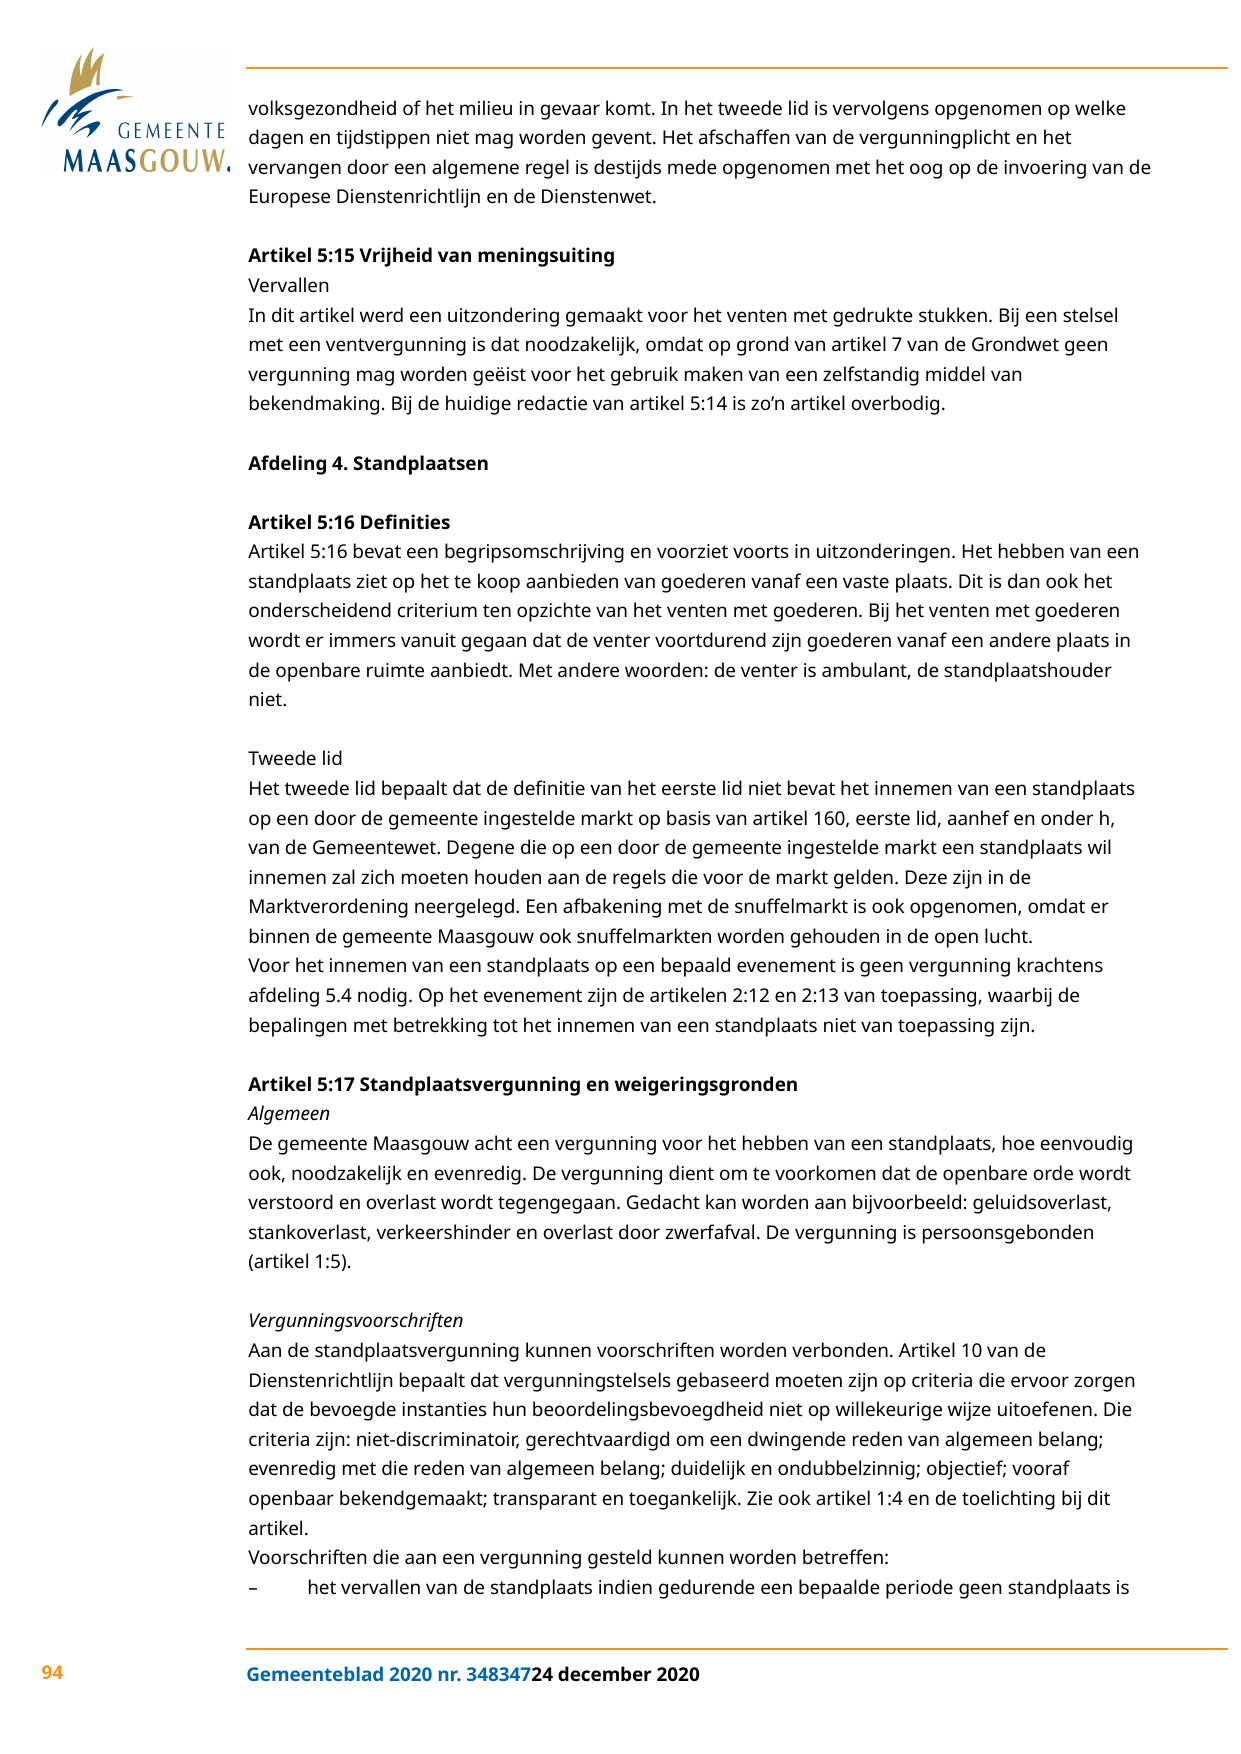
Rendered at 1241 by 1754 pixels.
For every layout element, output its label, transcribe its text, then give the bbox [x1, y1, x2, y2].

text Tweede lid [248, 746, 1152, 771]
text Algemeen [248, 1101, 1152, 1126]
text Het tweede lid bepaalt dat de definitie van het eerste lid niet bevat het innemen van een standplaats op een door de gemeente ingestelde markt op basis van artikel 160, eerste lid, aanhef en onder h, van de Gemeentewet. Degene die op een door de gemeente ingestelde markt een standplaats wil innemen zal zich moeten houden aan de regels die voor de markt gelden. Deze zijn in de Marktverordening neergelegd. Een afbakening met de snuffelmarkt is ook opgenomen, omdat er binnen de gemeente Maasgouw ook snuffelmarkten worden gehouden in de open lucht. [248, 775, 1152, 949]
text Artikel 5:15 Vrijheid van meningsuiting [248, 243, 1152, 268]
text Afdeling 4. Standplaatsen [248, 450, 1152, 476]
text volksgezondheid of het milieu in gevaar komt. In het tweede lid is vervolgens opgenomen op welke dagen en tijdstippen niet mag worden gevent. Het afschaffen van de vergunningplicht en het vervangen door een algemene regel is destijds mede opgenomen met het oog op de invoering van de Europese Dienstenrichtlijn en de Dienstenwet. [248, 95, 1152, 209]
text De gemeente Maasgouw acht een vergunning voor het hebben van een standplaats, hoe eenvoudig ook, noodzakelijk en evenredig. De vergunning dient om te voorkomen dat de openbare orde wordt verstoord en overlast wordt tegengegaan. Gedacht kan worden aan bijvoorbeeld: geluidsoverlast, stankoverlast, verkeershinder en overlast door zwerfafval. De vergunning is persoonsgebonden (artikel 1:5). [248, 1130, 1152, 1274]
picture [41, 47, 231, 172]
text Aan de standplaatsvergunning kunnen voorschriften worden verbonden. Artikel 10 van de Dienstenrichtlijn bepaalt dat vergunningstelsels gebaseerd moeten zijn op criteria die ervoor zorgen dat de bevoegde instanties hun beoordelingsbevoegdheid niet op willekeurige wijze uitoefenen. Die criteria zijn: niet-discriminatoir, gerechtvaardigd om een dwingende reden van algemeen belang; evenredig met die reden van algemeen belang; duidelijk en ondubbelzinnig; objectief; vooraf openbaar bekendgemaakt; transparant en toegankelijk. Zie ook artikel 1:4 en de toelichting bij dit artikel. [248, 1337, 1152, 1541]
text Voorschriften die aan een vergunning gesteld kunnen worden betreffen: [248, 1544, 1152, 1570]
text Artikel 5:16 Definities [248, 509, 1152, 535]
text Vergunningsvoorschriften [248, 1308, 1152, 1333]
text In dit artikel werd een uitzondering gemaakt voor het venten met gedrukte stukken. Bij een stelsel met een ventvergunning is dat noodzakelijk, omdat op grond van artikel 7 van de Grondwet geen vergunning mag worden geëist voor het gebruik maken van een zelfstandig middel van bekendmaking. Bij de huidige redactie van artikel 5:14 is zo’n artikel overbodig. [248, 302, 1152, 416]
text Artikel 5:16 bevat een begripsomschrijving en voorziet voorts in uitzonderingen. Het hebben van een standplaats ziet op het te koop aanbieden van goederen vanaf een vaste plaats. Dit is dan ook het onderscheidend criterium ten opzichte van het venten met goederen. Bij het venten met goederen wordt er immers vanuit gegaan dat de venter voortdurend zijn goederen vanaf een andere plaats in de openbare ruimte aanbiedt. Met andere woorden: de venter is ambulant, de standplaatshouder niet. [248, 538, 1152, 712]
text Artikel 5:17 Standplaatsvergunning en weigeringsgronden [248, 1071, 1152, 1097]
text Voor het innemen van een standplaats op een bepaald evenement is geen vergunning krachtens afdeling 5.4 nodig. Op het evenement zijn de artikelen 2:12 en 2:13 van toepassing, waarbij de bepalingen met betrekking tot het innemen van een standplaats niet van toepassing zijn. [248, 953, 1152, 1038]
list het vervallen van de standplaats indien gedurende een bepaalde periode geen standplaats is [248, 1574, 1152, 1600]
text Vervallen [248, 272, 1152, 298]
